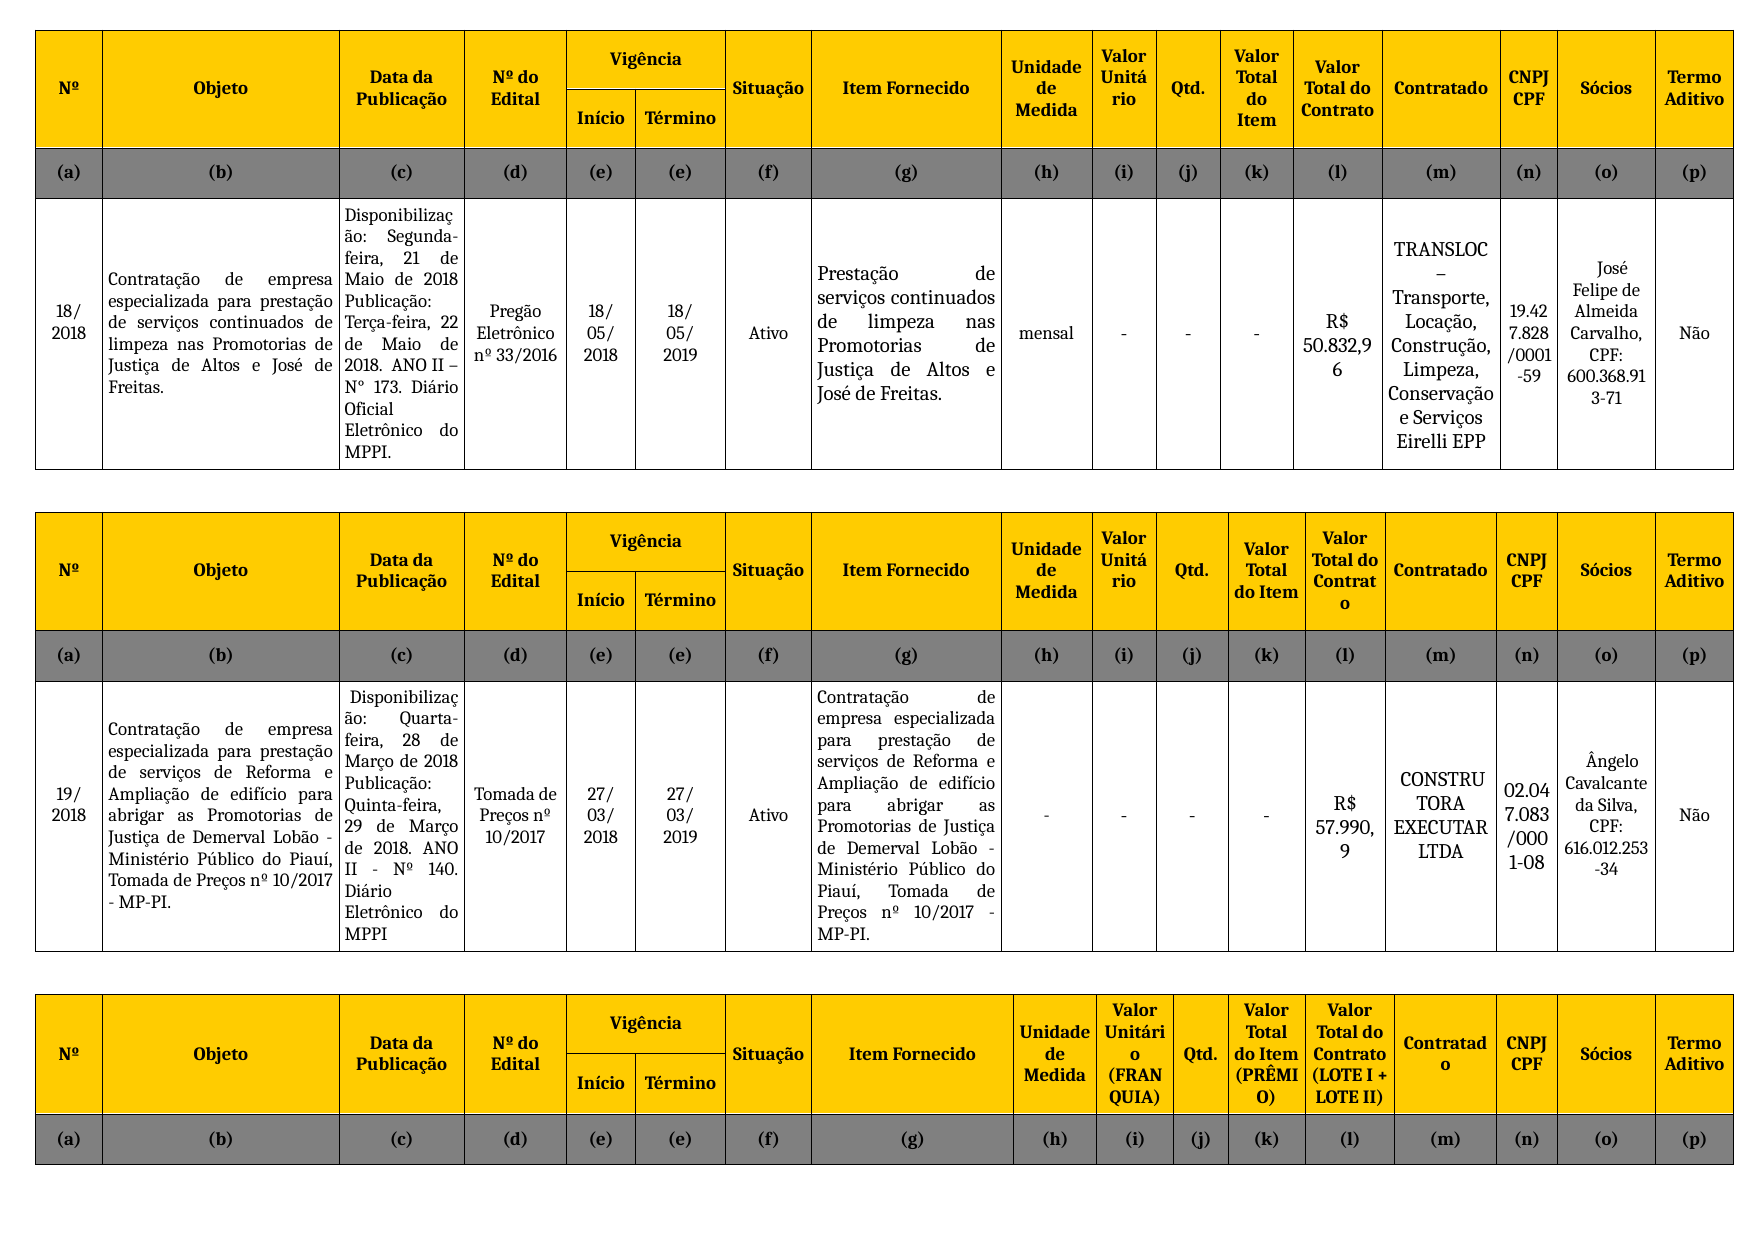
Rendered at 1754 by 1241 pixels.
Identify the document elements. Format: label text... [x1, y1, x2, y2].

table_cell (e) [567, 149, 635, 198]
table_cell (b) [103, 1115, 339, 1164]
table_cell Contratação de empresa especializada para prestação de serviços de Reforma e Ampliação de edifício para abrigar as Promotorias de Justiça de Demerval Lobão - Ministério Público do Piauí, Tomada de Preços nº 10/2017 - MP-PI. [103, 682, 339, 951]
table_cell (e) [567, 631, 635, 681]
table_cell Término [636, 1054, 725, 1113]
table_cell 18/ 05/ 2018 [567, 199, 635, 468]
table_header Valor Total do Contrato [1306, 513, 1385, 630]
table_cell (f) [726, 149, 811, 198]
table_cell (d) [465, 1115, 566, 1164]
table_header Nº [36, 995, 102, 1113]
table_cell 19.427.828/0001-59 [1501, 199, 1557, 468]
table_cell (p) [1656, 1115, 1733, 1164]
table_cell (e) [636, 631, 725, 681]
table_cell Disponibilização: Quarta-feira, 28 de Março de 2018 Publicação: Quinta-feira, 29 de Março de 2018. ANO II - Nº 140. Diário Eletrônico do MPPI [340, 682, 464, 951]
table_header Item Fornecido [812, 995, 1013, 1113]
table_cell (e) [636, 149, 725, 198]
table_cell (d) [465, 631, 566, 681]
table_cell (l) [1306, 1115, 1394, 1164]
table_cell - [1221, 199, 1293, 468]
table_cell (c) [340, 1115, 464, 1164]
table_header Objeto [103, 995, 339, 1113]
table_cell (j) [1157, 631, 1228, 681]
table_header Sócios [1558, 513, 1655, 630]
table_header Valor Total do Item [1229, 513, 1305, 630]
table_cell (n) [1497, 631, 1557, 681]
table_header Qtd. [1157, 513, 1228, 630]
table_cell Tomada de Preços nº 10/2017 [465, 682, 566, 951]
table_cell (o) [1558, 1115, 1655, 1164]
table_cell (c) [340, 149, 464, 198]
table_header Vigência [567, 995, 725, 1053]
table_header CNPJ CPF [1497, 995, 1557, 1113]
table_cell (e) [636, 1115, 725, 1164]
table_cell (b) [103, 631, 339, 681]
table_cell Prestação de serviços continuados de limpeza nas Promotorias de Justiça de Altos e José de Freitas. [812, 199, 1001, 468]
table_header Situação [726, 513, 811, 630]
table_header Nº do Edital [465, 31, 566, 147]
table_header Nº do Edital [465, 995, 566, 1113]
table_cell (m) [1395, 1115, 1496, 1164]
table_header Objeto [103, 31, 339, 147]
table_header Contratado [1386, 513, 1496, 630]
table_cell (k) [1221, 149, 1293, 198]
table_cell (i) [1097, 1115, 1173, 1164]
table_header Objeto [103, 513, 339, 630]
table_header Termo Aditivo [1656, 995, 1733, 1113]
table_header Valor Unitário [1093, 513, 1156, 630]
table_header Unidade de Medida [1002, 513, 1092, 630]
table_header Unidade de Medida [1014, 995, 1096, 1113]
table_cell (m) [1383, 149, 1500, 198]
table_cell (f) [726, 1115, 811, 1164]
table_header Termo Aditivo [1656, 31, 1733, 147]
table_cell (a) [36, 1115, 102, 1164]
table_header Valor Unitário [1093, 31, 1156, 147]
table_header Termo Aditivo [1656, 513, 1733, 630]
table_cell Término [636, 572, 725, 630]
table_cell Não [1656, 199, 1733, 468]
table_cell (k) [1229, 631, 1305, 681]
table_cell (p) [1656, 149, 1733, 198]
table_header Valor Unitário (FRANQUIA) [1097, 995, 1173, 1113]
table_cell - [1093, 199, 1156, 468]
table_cell (a) [36, 631, 102, 681]
table_cell (i) [1093, 631, 1156, 681]
table_header Situação [726, 995, 811, 1113]
table_cell Ativo [726, 682, 811, 951]
table_header Item Fornecido [812, 513, 1001, 630]
table_cell Ativo [726, 199, 811, 468]
table_cell (k) [1229, 1115, 1305, 1164]
table_header Nº [36, 513, 102, 630]
table_cell 02.047.083/0001-08 [1497, 682, 1557, 951]
table_cell (e) [567, 1115, 635, 1164]
table_cell (j) [1157, 149, 1220, 198]
table_cell Disponibilização: Segunda-feira, 21 de Maio de 2018 Publicação: Terça-feira, 22 de Maio de 2018. ANO II – N° 173. Diário Oficial Eletrônico do MPPI. [340, 199, 464, 468]
table_cell 18/ 05/ 2019 [636, 199, 725, 468]
table_cell (n) [1501, 149, 1557, 198]
table_cell (a) [36, 149, 102, 198]
table_header Data da Publicação [340, 31, 464, 147]
table_cell TRANSLOC – Transporte, Locação, Construção, Limpeza, Conservação e Serviços Eirelli EPP [1383, 199, 1500, 468]
table_cell (g) [812, 149, 1001, 198]
table_cell (g) [812, 631, 1001, 681]
table_cell Contratação de empresa especializada para prestação de serviços de Reforma e Ampliação de edifício para abrigar as Promotorias de Justiça de Demerval Lobão - Ministério Público do Piauí, Tomada de Preços nº 10/2017 - MP-PI. [812, 682, 1001, 951]
table_header Data da Publicação [340, 513, 464, 630]
table_header Contratado [1395, 995, 1496, 1113]
table_cell - [1229, 682, 1305, 951]
table_cell (o) [1558, 631, 1655, 681]
table_cell (l) [1294, 149, 1382, 198]
table_header Valor Total do Contrato (LOTE I + LOTE II) [1306, 995, 1394, 1113]
table_cell (d) [465, 149, 566, 198]
table_cell - [1002, 682, 1092, 951]
table_cell 27/ 03/ 2018 [567, 682, 635, 951]
table_cell (m) [1386, 631, 1496, 681]
table_header Sócios [1558, 31, 1655, 147]
table_cell (h) [1002, 149, 1092, 198]
table_header Nº [36, 31, 102, 147]
table_cell (n) [1497, 1115, 1557, 1164]
table_cell (g) [812, 1115, 1013, 1164]
table_header Item Fornecido [812, 31, 1001, 147]
table_header Vigência [567, 513, 725, 571]
table_cell Início [567, 1054, 635, 1113]
table_cell - [1157, 199, 1220, 468]
table_header CNPJ CPF [1497, 513, 1557, 630]
table_cell R$ 50.832,96 [1294, 199, 1382, 468]
table_cell (b) [103, 149, 339, 198]
table_header Nº do Edital [465, 513, 566, 630]
table_cell mensal [1002, 199, 1092, 468]
table_cell CONSTRUTORA EXECUTAR LTDA [1386, 682, 1496, 951]
table_cell 19/ 2018 [36, 682, 102, 951]
table_cell Início [567, 90, 635, 147]
table_cell Término [636, 90, 725, 147]
table_header Unidade de Medida [1002, 31, 1092, 147]
table_cell (o) [1558, 149, 1655, 198]
table_cell (i) [1093, 149, 1156, 198]
table_header Situação [726, 31, 811, 147]
table_header Contratado [1383, 31, 1500, 147]
table_cell (h) [1002, 631, 1092, 681]
table_header Valor Total do Item [1221, 31, 1293, 147]
table_cell (l) [1306, 631, 1385, 681]
table_header Sócios [1558, 995, 1655, 1113]
table_cell - [1093, 682, 1156, 951]
table_cell (p) [1656, 631, 1733, 681]
table_header Valor Total do Contrato [1294, 31, 1382, 147]
table_header Qtd. [1157, 31, 1220, 147]
table_cell José Felipe de Almeida Carvalho, CPF: 600.368.913-71 [1558, 199, 1655, 468]
table_cell Contratação de empresa especializada para prestação de serviços continuados de limpeza nas Promotorias de Justiça de Altos e José de Freitas. [103, 199, 339, 468]
table_cell (h) [1014, 1115, 1096, 1164]
table_cell Pregão Eletrônico nº 33/2016 [465, 199, 566, 468]
table_cell Ângelo Cavalcante da Silva, CPF: 616.012.253-34 [1558, 682, 1655, 951]
table_cell (c) [340, 631, 464, 681]
table_cell Início [567, 572, 635, 630]
table_cell R$ 57.990,9 [1306, 682, 1385, 951]
table_cell 18/ 2018 [36, 199, 102, 468]
table_cell 27/ 03/ 2019 [636, 682, 725, 951]
table_header Valor Total do Item (PRÊMIO) [1229, 995, 1305, 1113]
table_header CNPJ CPF [1501, 31, 1557, 147]
table_cell Não [1656, 682, 1733, 951]
table_cell (j) [1174, 1115, 1228, 1164]
table_cell (f) [726, 631, 811, 681]
table_header Vigência [567, 31, 725, 88]
table_header Data da Publicação [340, 995, 464, 1113]
table_header Qtd. [1174, 995, 1228, 1113]
table_cell - [1157, 682, 1228, 951]
